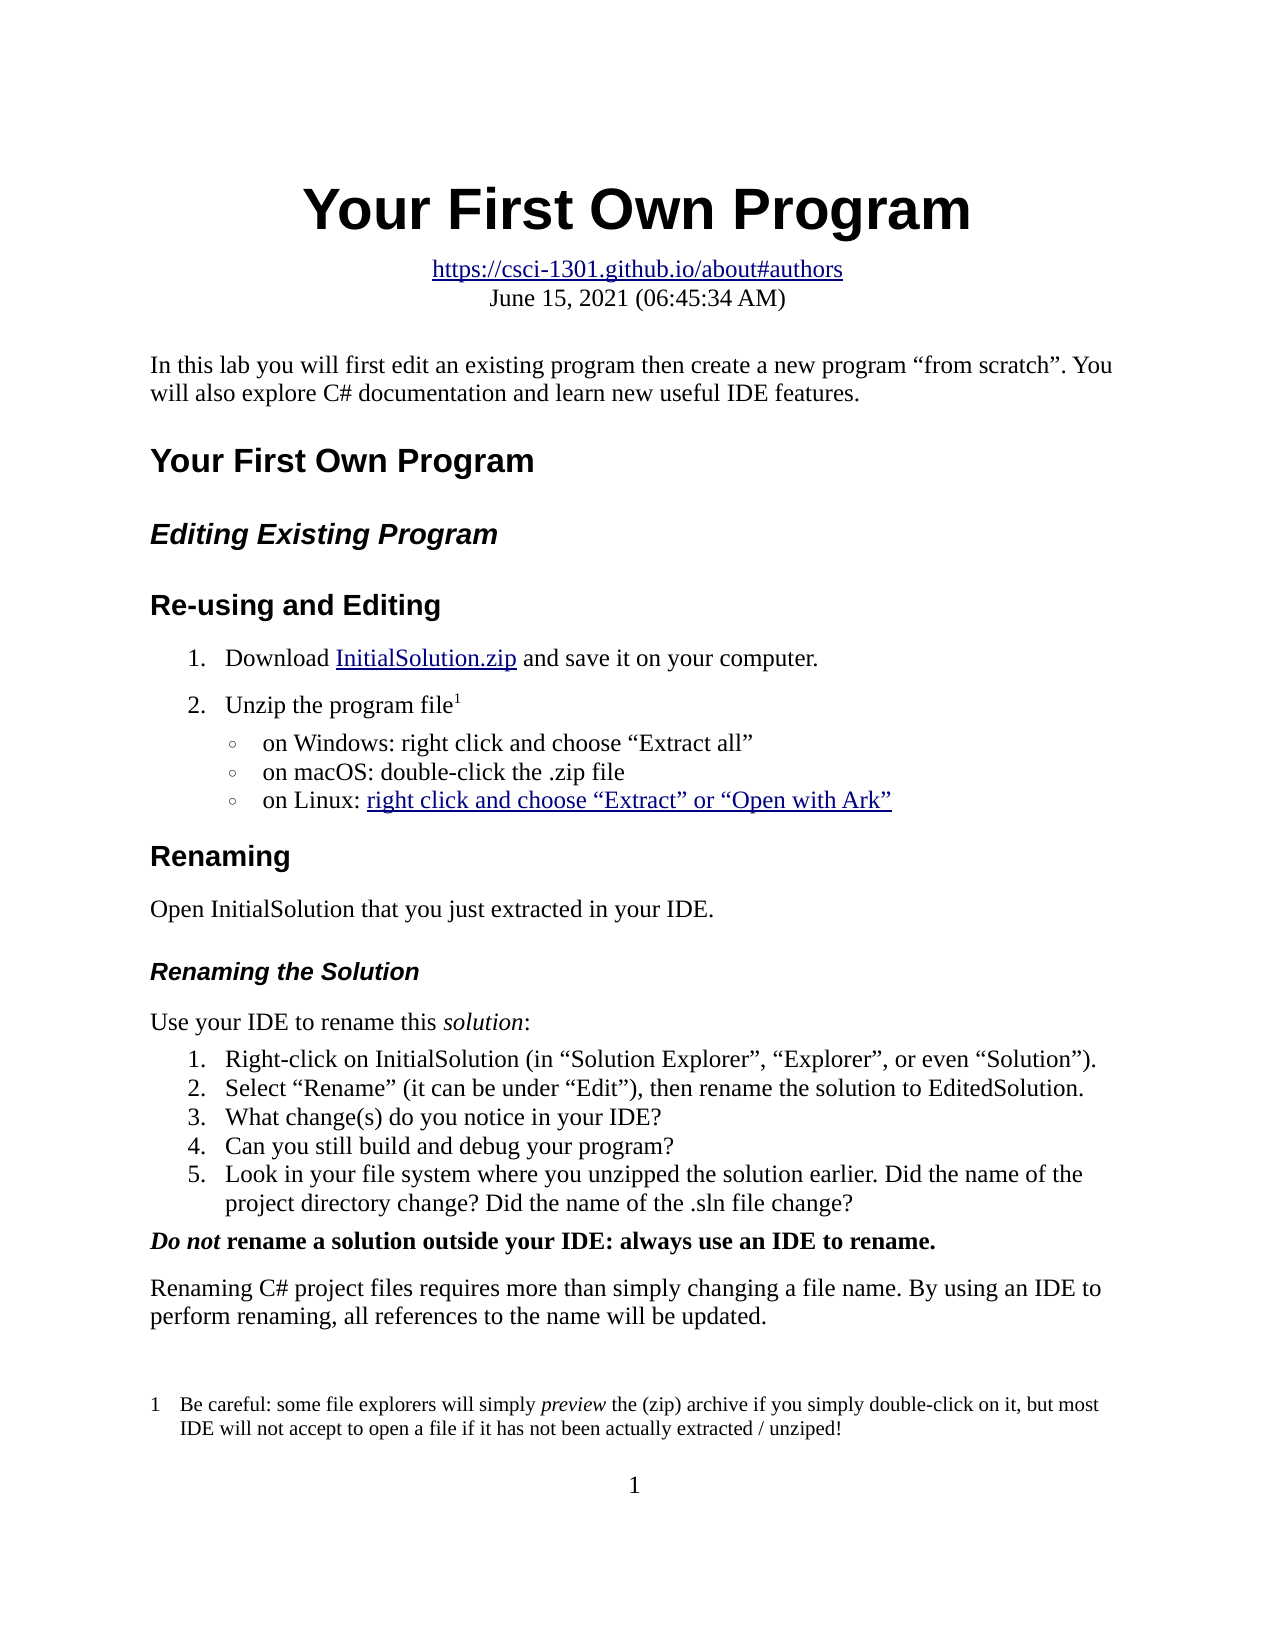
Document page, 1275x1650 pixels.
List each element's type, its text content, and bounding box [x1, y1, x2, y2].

list Download InitialSolution.zip and save it on your computer. [187, 643, 1125, 672]
subtitle Renaming the Solution [150, 957, 1125, 985]
list on macOS: double-click the .zip file [225, 757, 1125, 785]
subtitle Editing Existing Program [150, 517, 1125, 551]
list Look in your file system where you unzipped the solution earlier. Did the name of the project directory change? Did the name of the .sln file change? [187, 1159, 1125, 1217]
subtitle Your First Own Program [150, 441, 1125, 480]
text Use your IDE to rename this solution: [150, 1007, 1125, 1036]
text In this lab you will first edit an existing program then create a new program “from scratch”. You will also explore C# documentation and learn new useful IDE features. [150, 350, 1125, 407]
text June 15, 2021 (06:45:34 AM) [150, 283, 1125, 312]
subtitle Renaming [150, 839, 1125, 873]
title Your First Own Program [150, 175, 1125, 242]
list What change(s) do you notice in your IDE? [187, 1102, 1125, 1131]
subtitle Re-using and Editing [150, 588, 1125, 622]
list Select “Rename” (it can be under “Edit”), then rename the solution to EditedSolution. [187, 1073, 1125, 1102]
list Unzip the program file [187, 690, 1125, 719]
text https://csci-1301.github.io/about#authors [150, 254, 1125, 283]
text Open InitialSolution that you just extracted in your IDE. [150, 894, 1125, 923]
list Right-click on InitialSolution (in “Solution Explorer”, “Explorer”, or even “Solution”). [187, 1044, 1125, 1073]
list Be careful: some file explorers will simply preview the (zip) archive if you simply double-click on it, but most IDE will not accept to open a file if it has not been actually extracted / unziped! [150, 1392, 1125, 1440]
list Can you still build and debug your program? [187, 1131, 1125, 1159]
text Renaming C# project files requires more than simply changing a file name. By using an IDE to perform renaming, all references to the name will be updated. [150, 1273, 1125, 1330]
text Do not rename a solution outside your IDE: always use an IDE to rename. [150, 1226, 1125, 1255]
list on Windows: right click and choose “Extract all” [225, 728, 1125, 757]
list on Linux: right click and choose “Extract” or “Open with Ark” [225, 785, 1125, 814]
